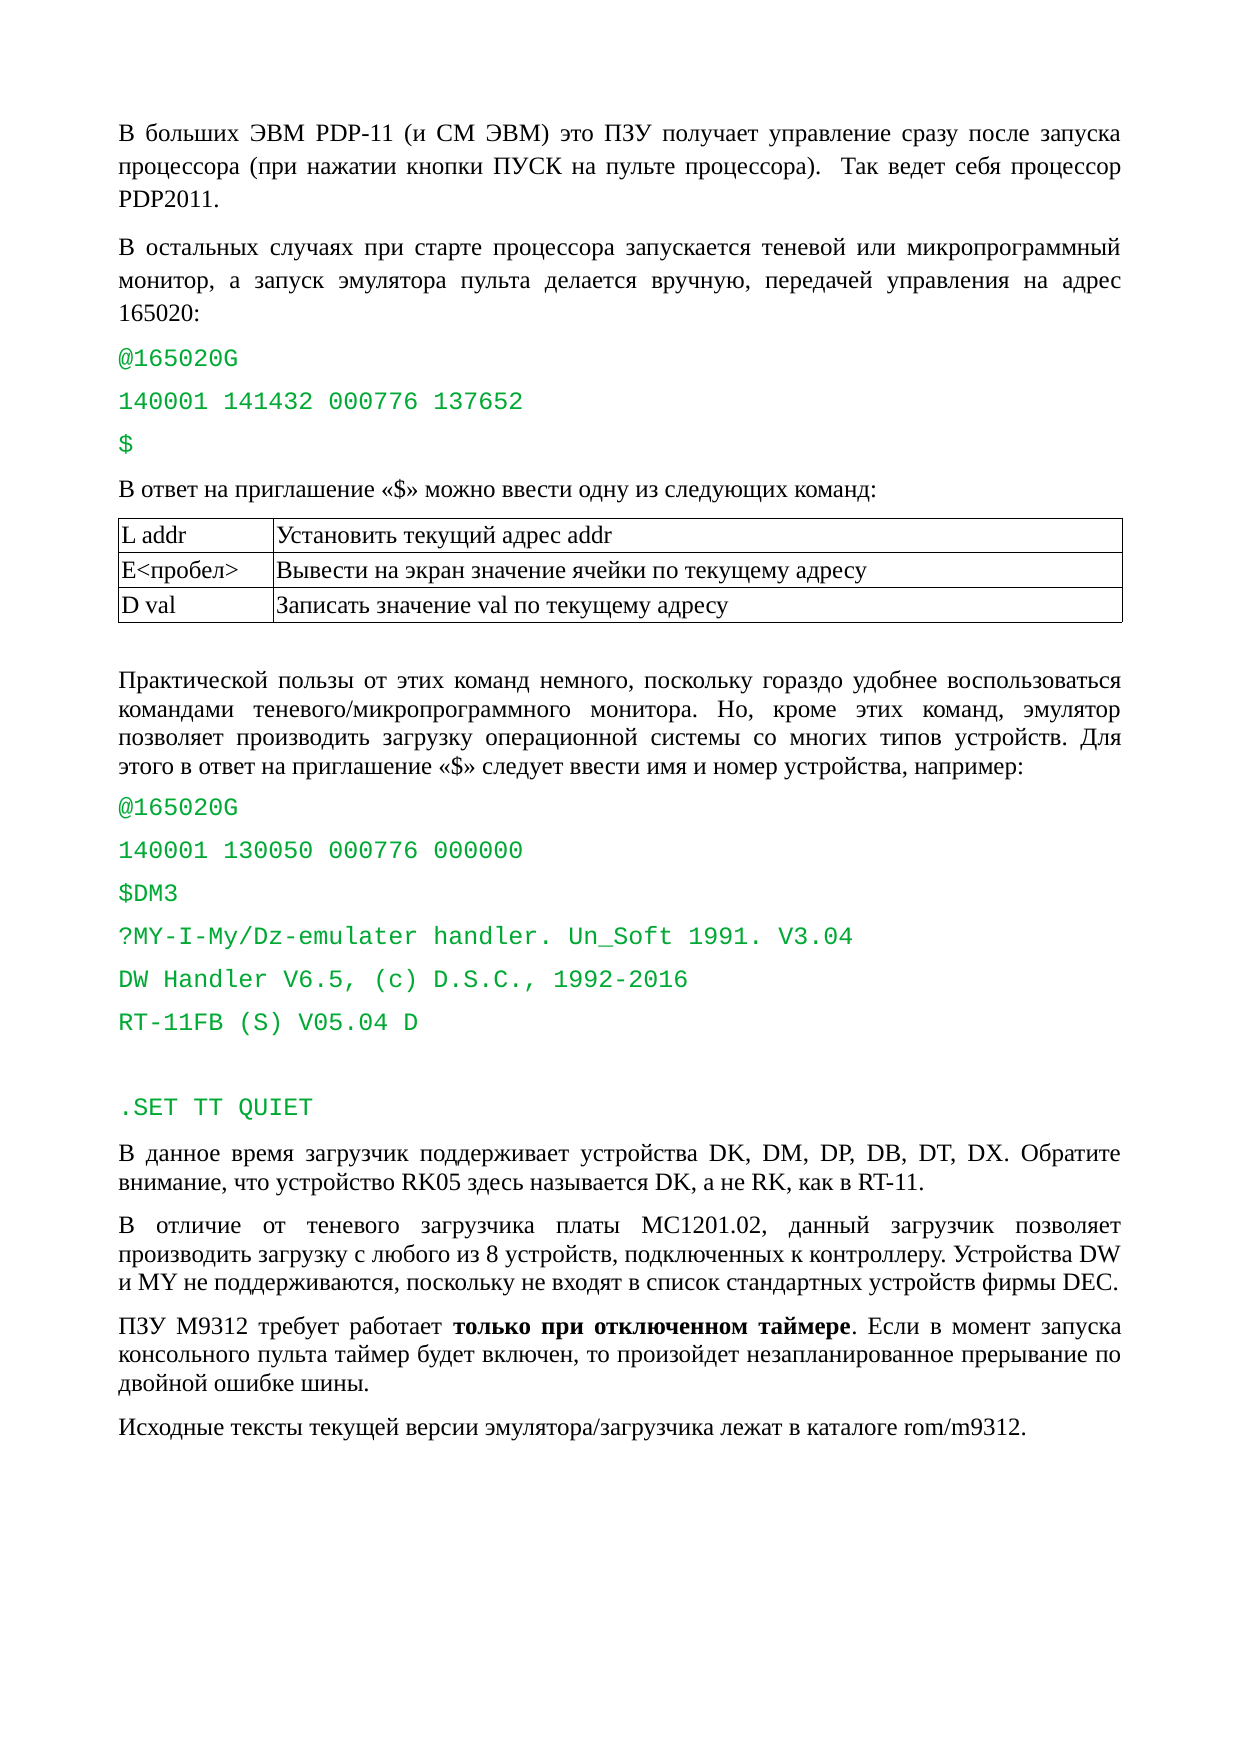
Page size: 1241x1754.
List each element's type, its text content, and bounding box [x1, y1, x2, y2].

text .SET TT QUIET [118, 1095, 1122, 1123]
table_cell D val [119, 588, 273, 622]
text Исходные тексты текущей версии эмулятора/загрузчика лежат в каталоге rom/m9312. [118, 1412, 1122, 1440]
text В отличие от теневого загрузчика платы МС1201.02, данный загрузчик позволяет производить загрузку с любого из 8 устройств, подключенных к контроллеру. Устройства DW и MY не поддерживаются, поскольку не входят в список стандартных устройств фирмы DEC. [118, 1210, 1122, 1296]
text @165020G [118, 794, 1122, 823]
text ?MY-I-My/Dz-emulater handler. Un_Soft 1991. V3.04 [118, 923, 1122, 952]
text 140001 141432 000776 137652 [118, 388, 1122, 417]
text DW Handler V6.5, (c) D.S.C., 1992-2016 [118, 966, 1122, 994]
text В данное время загрузчик поддерживает устройства DK, DM, DP, DB, DT, DX. Обратите внимание, что устройство RK05 здесь называется DK, а не RK, как в RT-11. [118, 1138, 1122, 1195]
text ПЗУ М9312 требует работает только при отключенном таймере. Если в момент запуска консольного пульта таймер будет включен, то произойдет незапланированное прерывание по двойной ошибке шины. [118, 1311, 1122, 1397]
table_cell Записать значение val по текущему адресу [274, 588, 1122, 622]
text В ответ на приглашение «$» можно ввести одну из следующих команд: [118, 474, 1122, 503]
table_header L addr [119, 519, 273, 552]
text $DM3 [118, 880, 1122, 909]
table_cell Вывести на экран значение ячейки по текущему адресу [274, 553, 1122, 587]
text 140001 130050 000776 000000 [118, 837, 1122, 866]
text RT-11FB (S) V05.04 D [118, 1009, 1122, 1037]
text В остальных случаях при старте процессора запускается теневой или микропрограммный монитор, а запуск эмулятора пульта делается вручную, передачей управления на адрес 165020: [118, 232, 1122, 327]
text В больших ЭВМ PDP-11 (и СМ ЭВМ) это ПЗУ получает управление сразу после запуска процессора (при нажатии кнопки ПУСК на пульте процессора). Так ведет себя процессор PDP2011. [118, 118, 1122, 213]
table_header Установить текущий адрес addr [274, 519, 1122, 552]
text $ [118, 431, 1122, 459]
text Практической пользы от этих команд немного, поскольку гораздо удобнее воспользоваться командами теневого/микропрограммного монитора. Но, кроме этих команд, эмулятор позволяет производить загрузку операционной системы со многих типов устройств. Для этого в ответ на приглашение «$» следует ввести имя и номер устройства, например: [118, 665, 1122, 780]
text @165020G [118, 345, 1122, 374]
table_cell E<пробел> [119, 553, 273, 587]
